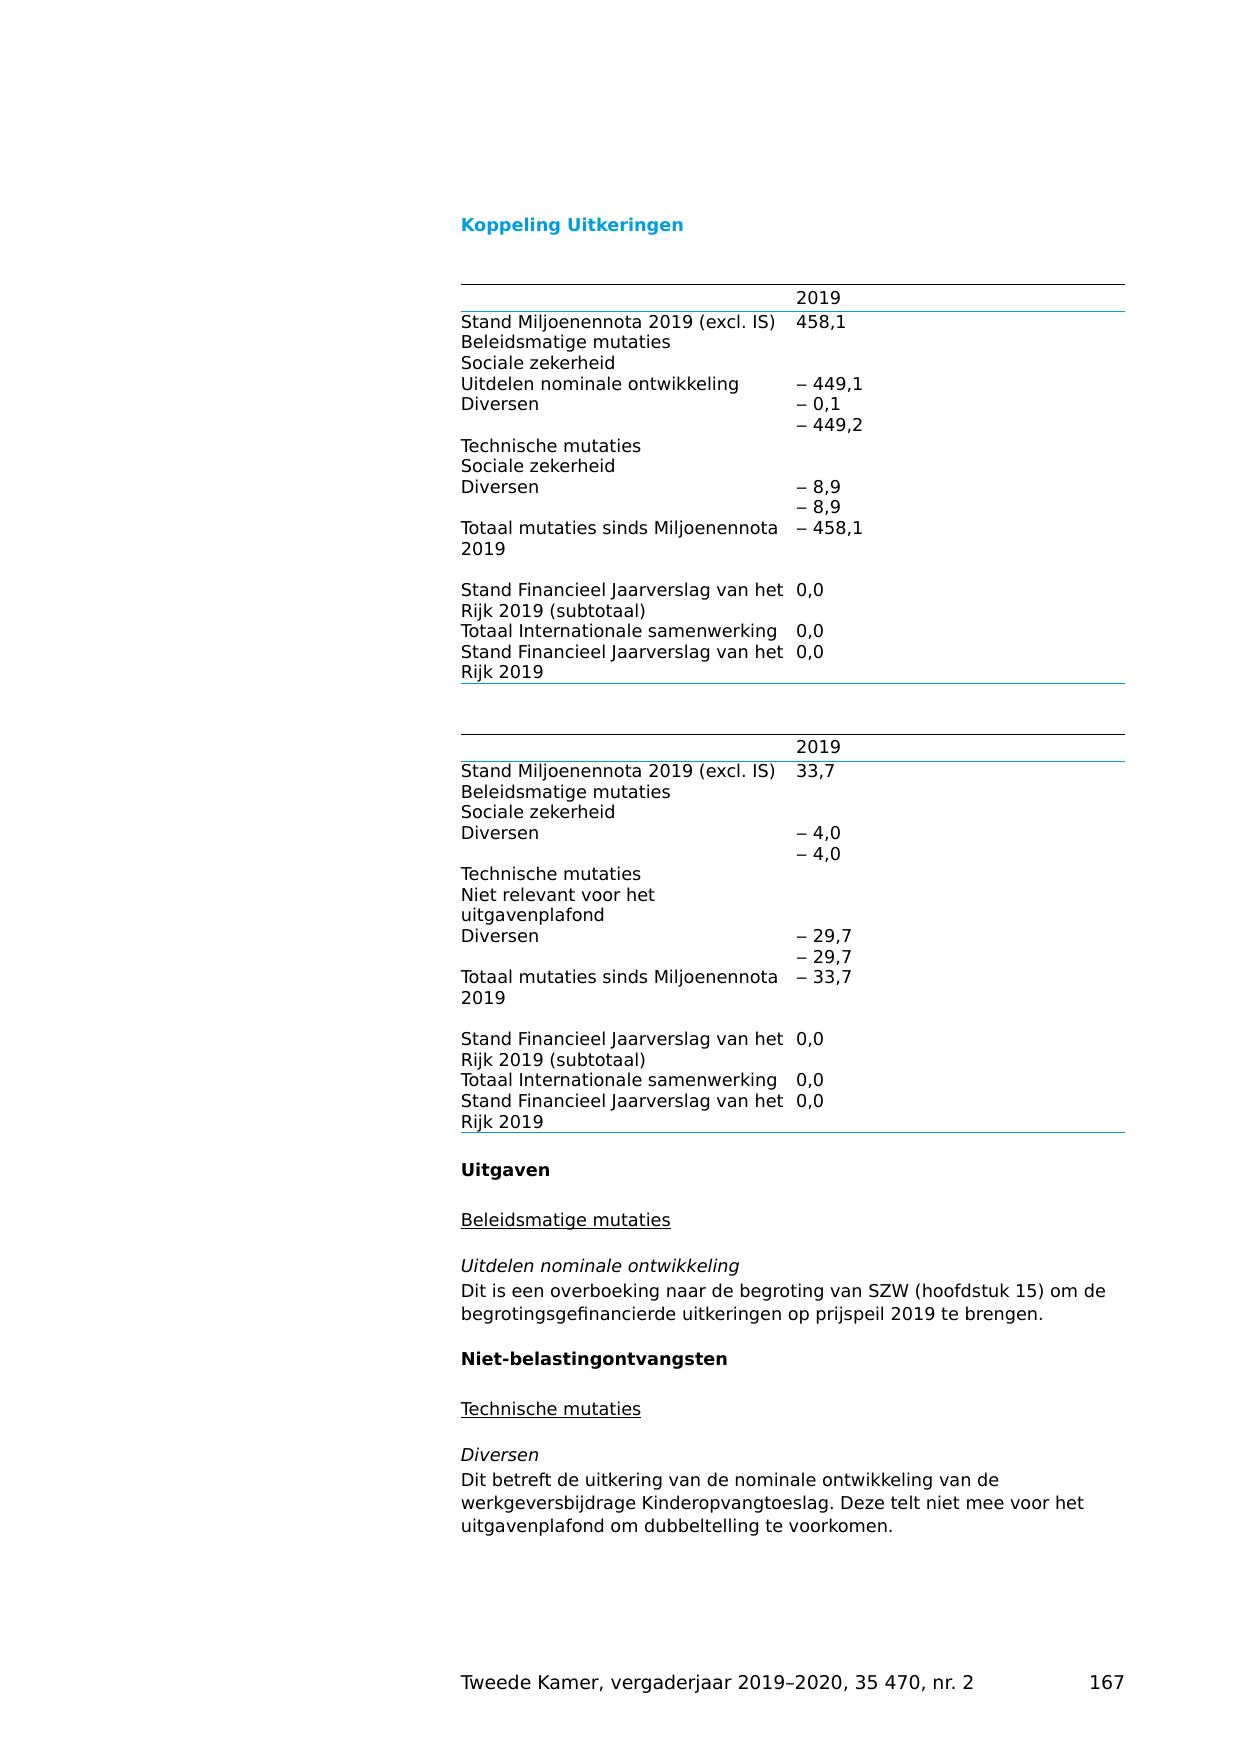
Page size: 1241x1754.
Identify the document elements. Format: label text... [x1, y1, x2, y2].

table_cell [461, 947, 793, 967]
table_header KOPPELING UITKERINGEN: UITGAVEN [461, 259, 1125, 284]
table_cell [793, 436, 1125, 456]
table_cell Totaal mutaties sinds Miljoenennota 2019 [461, 518, 793, 559]
table_cell [461, 285, 793, 311]
table_cell 0,0 [793, 1029, 1125, 1070]
table_cell [461, 735, 793, 761]
table_cell 33,7 [793, 762, 1125, 782]
table_cell 0,0 [793, 621, 1125, 642]
text Dit is een overboeking naar de begroting van SZW (hoofdstuk 15) om de begrotingsgefinancierde uitkeringen op prijspeil 2019 te brengen. [461, 1279, 1125, 1324]
table_cell 0,0 [793, 580, 1125, 621]
table_cell ‒ 33,7 [793, 967, 1125, 1008]
table_cell 2019 [793, 285, 1125, 311]
table_cell ‒ 29,7 [793, 926, 1125, 947]
table_cell 0,0 [793, 642, 1125, 683]
table_cell Beleidsmatige mutaties [461, 333, 793, 353]
table_cell Totaal Internationale samenwerking [461, 621, 793, 642]
table_cell Sociale zekerheid [461, 456, 793, 477]
table_cell [793, 885, 1125, 926]
table_cell 0,0 [793, 1091, 1125, 1132]
table_cell 0,0 [793, 1070, 1125, 1091]
table_cell Sociale zekerheid [461, 353, 793, 374]
table_cell Stand Financieel Jaarverslag van het Rijk 2019 (subtotaal) [461, 580, 793, 621]
text Niet-belastingontvangsten [461, 1347, 1125, 1370]
table_cell Stand Miljoenennota 2019 (excl. IS) [461, 312, 793, 332]
table_cell [461, 498, 793, 518]
table_cell Diversen [461, 823, 793, 843]
table_cell [793, 864, 1125, 885]
table_cell Diversen [461, 477, 793, 497]
table_cell [793, 353, 1125, 374]
table_cell ‒ 449,1 [793, 374, 1125, 394]
table_cell Stand Miljoenennota 2019 (excl. IS) [461, 762, 793, 782]
table_cell [793, 782, 1125, 802]
table_cell ‒ 8,9 [793, 477, 1125, 497]
table_cell Diversen [461, 926, 793, 947]
table_cell [461, 844, 793, 864]
table_cell ‒ 4,0 [793, 844, 1125, 864]
table_cell [461, 1009, 793, 1029]
table_cell Totaal mutaties sinds Miljoenennota 2019 [461, 967, 793, 1008]
text Uitgaven [461, 1158, 1125, 1181]
text Technische mutaties [461, 1397, 1125, 1420]
table_cell Totaal Internationale samenwerking [461, 1070, 793, 1091]
table_cell [793, 333, 1125, 353]
table_cell 2019 [793, 735, 1125, 761]
text Dit betreft de uitkering van de nominale ontwikkeling van de werkgeversbijdrage Kinderopvangtoeslag. Deze telt niet mee voor het uitgavenplafond om dubbeltelling te voorkomen. [461, 1468, 1125, 1537]
text Diversen [461, 1443, 1125, 1466]
text Uitdelen nominale ontwikkeling [461, 1254, 1125, 1277]
table_cell [461, 559, 793, 580]
table_cell ‒ 29,7 [793, 947, 1125, 967]
title Koppeling Uitkeringen [461, 213, 1125, 236]
table_cell ‒ 0,1 [793, 394, 1125, 415]
table_cell [461, 415, 793, 436]
table_cell Beleidsmatige mutaties [461, 782, 793, 802]
table_cell Technische mutaties [461, 864, 793, 885]
text Beleidsmatige mutaties [461, 1208, 1125, 1231]
table_cell [793, 456, 1125, 477]
table_cell Stand Financieel Jaarverslag van het Rijk 2019 [461, 1091, 793, 1132]
table_cell Sociale zekerheid [461, 802, 793, 823]
table_cell [793, 802, 1125, 823]
table_cell [793, 559, 1125, 580]
table_cell ‒ 449,2 [793, 415, 1125, 436]
table_cell Diversen [461, 394, 793, 415]
table_cell Niet relevant voor het uitgavenplafond [461, 885, 793, 926]
table_cell Technische mutaties [461, 436, 793, 456]
table_header KOPPELING UITKERINGEN: NIET-BELASTINGONTVANGSTEN [461, 709, 1125, 733]
table_cell ‒ 458,1 [793, 518, 1125, 559]
table_cell 458,1 [793, 312, 1125, 332]
table_cell Uitdelen nominale ontwikkeling [461, 374, 793, 394]
table_cell [793, 1009, 1125, 1029]
table_cell ‒ 8,9 [793, 498, 1125, 518]
table_cell Stand Financieel Jaarverslag van het Rijk 2019 [461, 642, 793, 683]
table_cell Stand Financieel Jaarverslag van het Rijk 2019 (subtotaal) [461, 1029, 793, 1070]
table_cell ‒ 4,0 [793, 823, 1125, 843]
